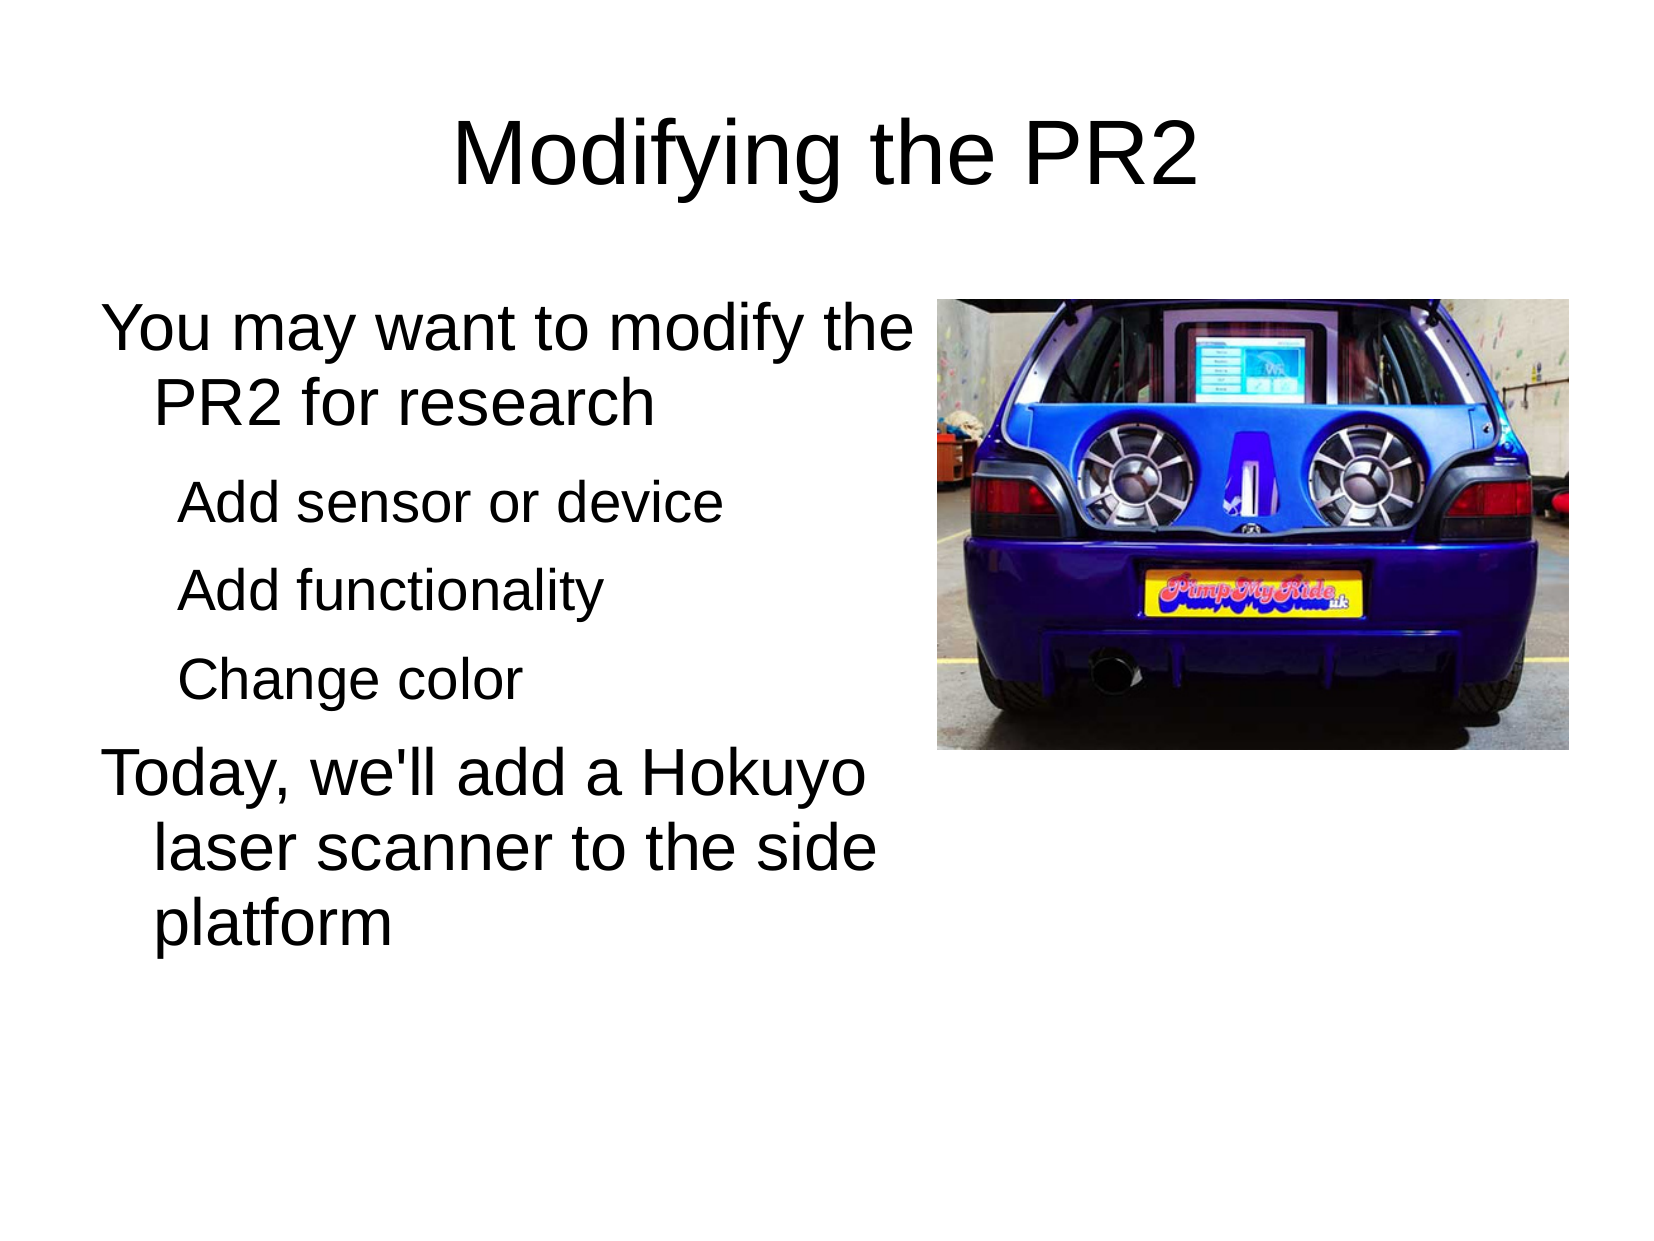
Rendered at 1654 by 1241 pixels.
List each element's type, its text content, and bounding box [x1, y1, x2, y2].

title Modifying the PR2 [82, 49, 1571, 257]
picture [937, 299, 1569, 751]
list You may want to modify the PR2 for research Add sensor or device Add functionality Change color Today, we'll add a Hokuyo laser scanner to the side platform [82, 290, 938, 1094]
